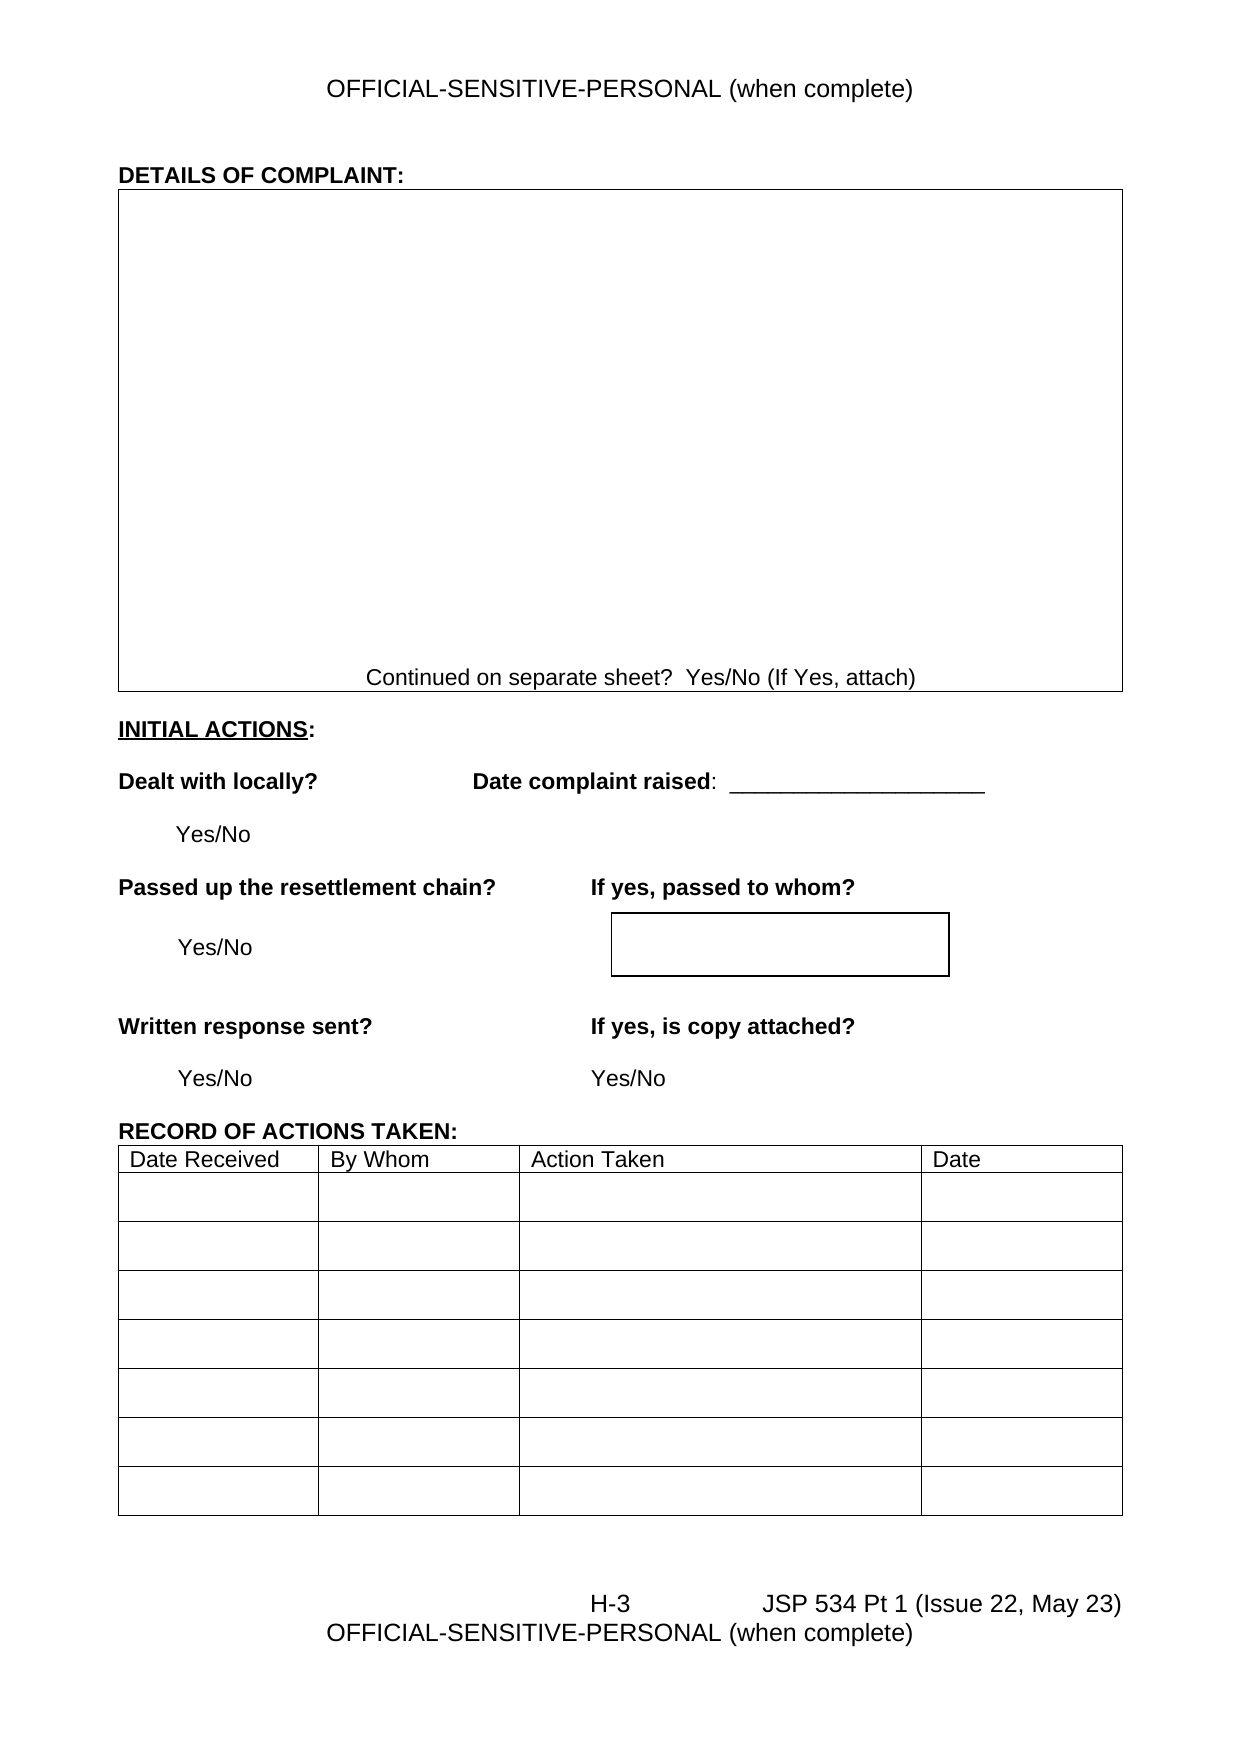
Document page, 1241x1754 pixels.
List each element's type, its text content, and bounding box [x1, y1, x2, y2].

table_cell [922, 1222, 1122, 1270]
table_cell [119, 1320, 318, 1368]
text Yes/No [118, 934, 611, 960]
table_header Date [922, 1146, 1122, 1172]
table_cell [319, 1271, 519, 1319]
text Dealt with locally? Date complaint raised: ____________________ [118, 768, 1122, 795]
text Written response sent? If yes, is copy attached? [118, 1013, 1122, 1039]
table_cell [319, 1222, 519, 1270]
table_cell [319, 1418, 519, 1466]
table_cell [520, 1467, 921, 1514]
table_cell [319, 1320, 519, 1368]
table_cell [119, 1222, 318, 1270]
table_cell [520, 1320, 921, 1368]
table_cell [520, 1369, 921, 1417]
table_cell [922, 1467, 1122, 1514]
table_cell [319, 1467, 519, 1514]
table_cell [922, 1418, 1122, 1466]
text RECORD OF ACTIONS TAKEN: [118, 1118, 1122, 1144]
table_cell [922, 1271, 1122, 1319]
table_cell [922, 1173, 1122, 1221]
text [950, 934, 1122, 960]
table_cell [319, 1173, 519, 1221]
table_cell [119, 1467, 318, 1514]
table_cell [922, 1320, 1122, 1368]
text Yes/No Yes/No [118, 1065, 1122, 1092]
text Yes/No [118, 821, 1122, 847]
table_header Date Received [119, 1146, 318, 1172]
table_header Continued on separate sheet? Yes/No (If Yes, attach) [119, 190, 1122, 691]
text Passed up the resettlement chain? If yes, passed to whom? [118, 874, 1122, 900]
table_cell [520, 1173, 921, 1221]
table_cell [119, 1369, 318, 1417]
text INITIAL ACTIONS: [118, 716, 1122, 742]
text DETAILS OF COMPLAINT: [118, 162, 1122, 189]
table_header Action Taken [520, 1146, 921, 1172]
table_cell [319, 1369, 519, 1417]
table_cell [119, 1418, 318, 1466]
table_cell [520, 1418, 921, 1466]
table_cell [922, 1369, 1122, 1417]
table_cell [520, 1271, 921, 1319]
table_cell [520, 1222, 921, 1270]
table_header By Whom [319, 1146, 519, 1172]
table_cell [119, 1173, 318, 1221]
table_cell [119, 1271, 318, 1319]
